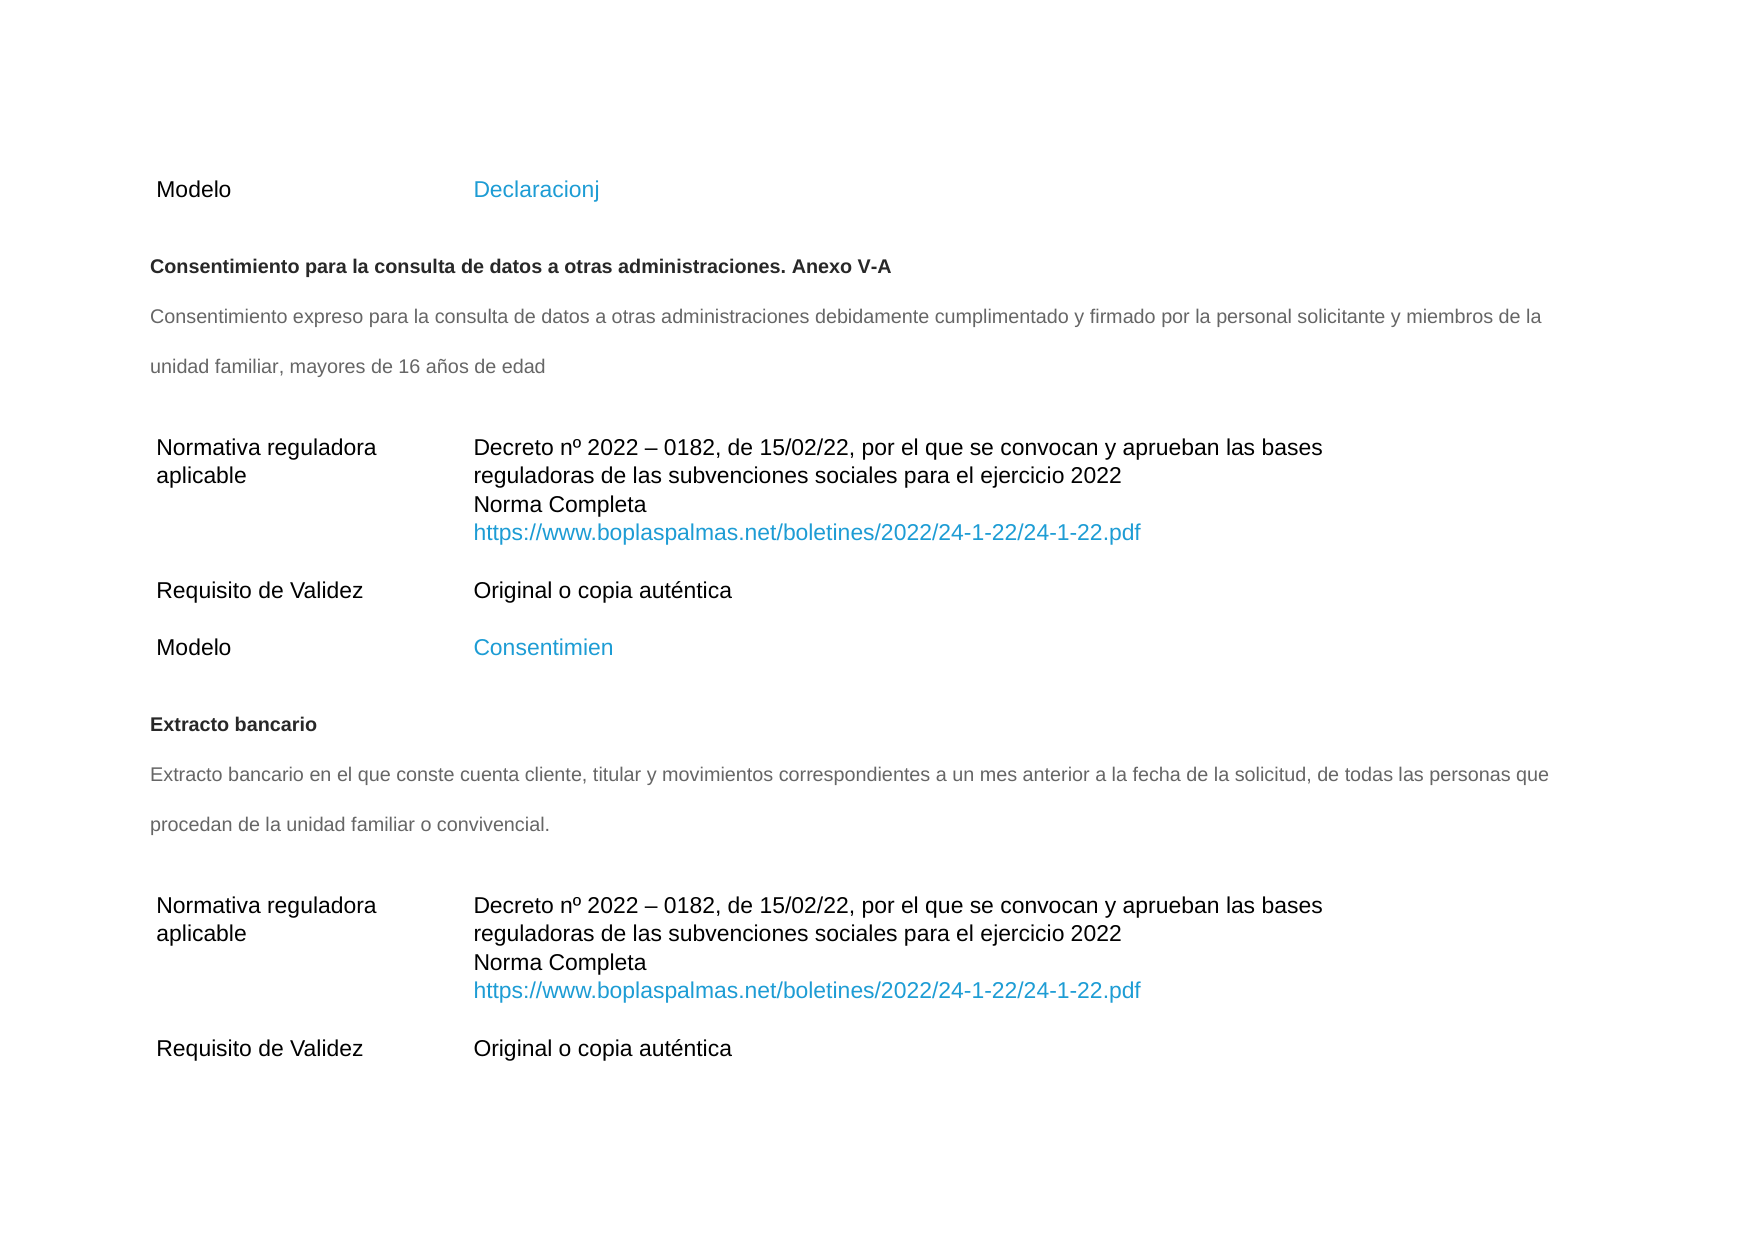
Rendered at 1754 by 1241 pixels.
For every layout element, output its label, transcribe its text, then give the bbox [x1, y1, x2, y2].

table_cell [150, 112, 467, 170]
table_cell Declaracionj [467, 170, 1403, 227]
table_header Normativa reguladora aplicable [150, 886, 467, 1028]
table_header Decreto nº 2022 – 0182, de 15/02/22, por el que se convocan y aprueban las bases reguladoras de las subvenciones sociales para el ejercicio 2022 Norma Completa https://www.boplaspalmas.net/boletines/2022/24-1-22/24-1-22.pdf [467, 886, 1403, 1028]
table_cell Requisito de Validez [150, 570, 467, 628]
table_cell Modelo [150, 170, 467, 227]
text Extracto bancario en el que conste cuenta cliente, titular y movimientos correspondientes a un mes anterior a la fecha de la solicitud, de todas las personas que procedan de la unidad familiar o convivencial. [150, 736, 1604, 836]
table_cell Original o copia auténtica [467, 1029, 1403, 1086]
table_cell Consentimien [467, 628, 1403, 686]
text Consentimiento para la consulta de datos a otras administraciones. Anexo V-A [150, 227, 1604, 277]
table_cell [467, 112, 1403, 170]
table_header Normativa reguladora aplicable [150, 428, 467, 570]
table_cell Original o copia auténtica [467, 570, 1403, 628]
table_cell Modelo [150, 628, 467, 686]
text Consentimiento expreso para la consulta de datos a otras administraciones debidamente cumplimentado y firmado por la personal solicitante y miembros de la unidad familiar, mayores de 16 años de edad [150, 277, 1604, 377]
table_cell Requisito de Validez [150, 1029, 467, 1086]
table_header Decreto nº 2022 – 0182, de 15/02/22, por el que se convocan y aprueban las bases reguladoras de las subvenciones sociales para el ejercicio 2022 Norma Completa https://www.boplaspalmas.net/boletines/2022/24-1-22/24-1-22.pdf [467, 428, 1403, 570]
text Extracto bancario [150, 686, 1604, 736]
